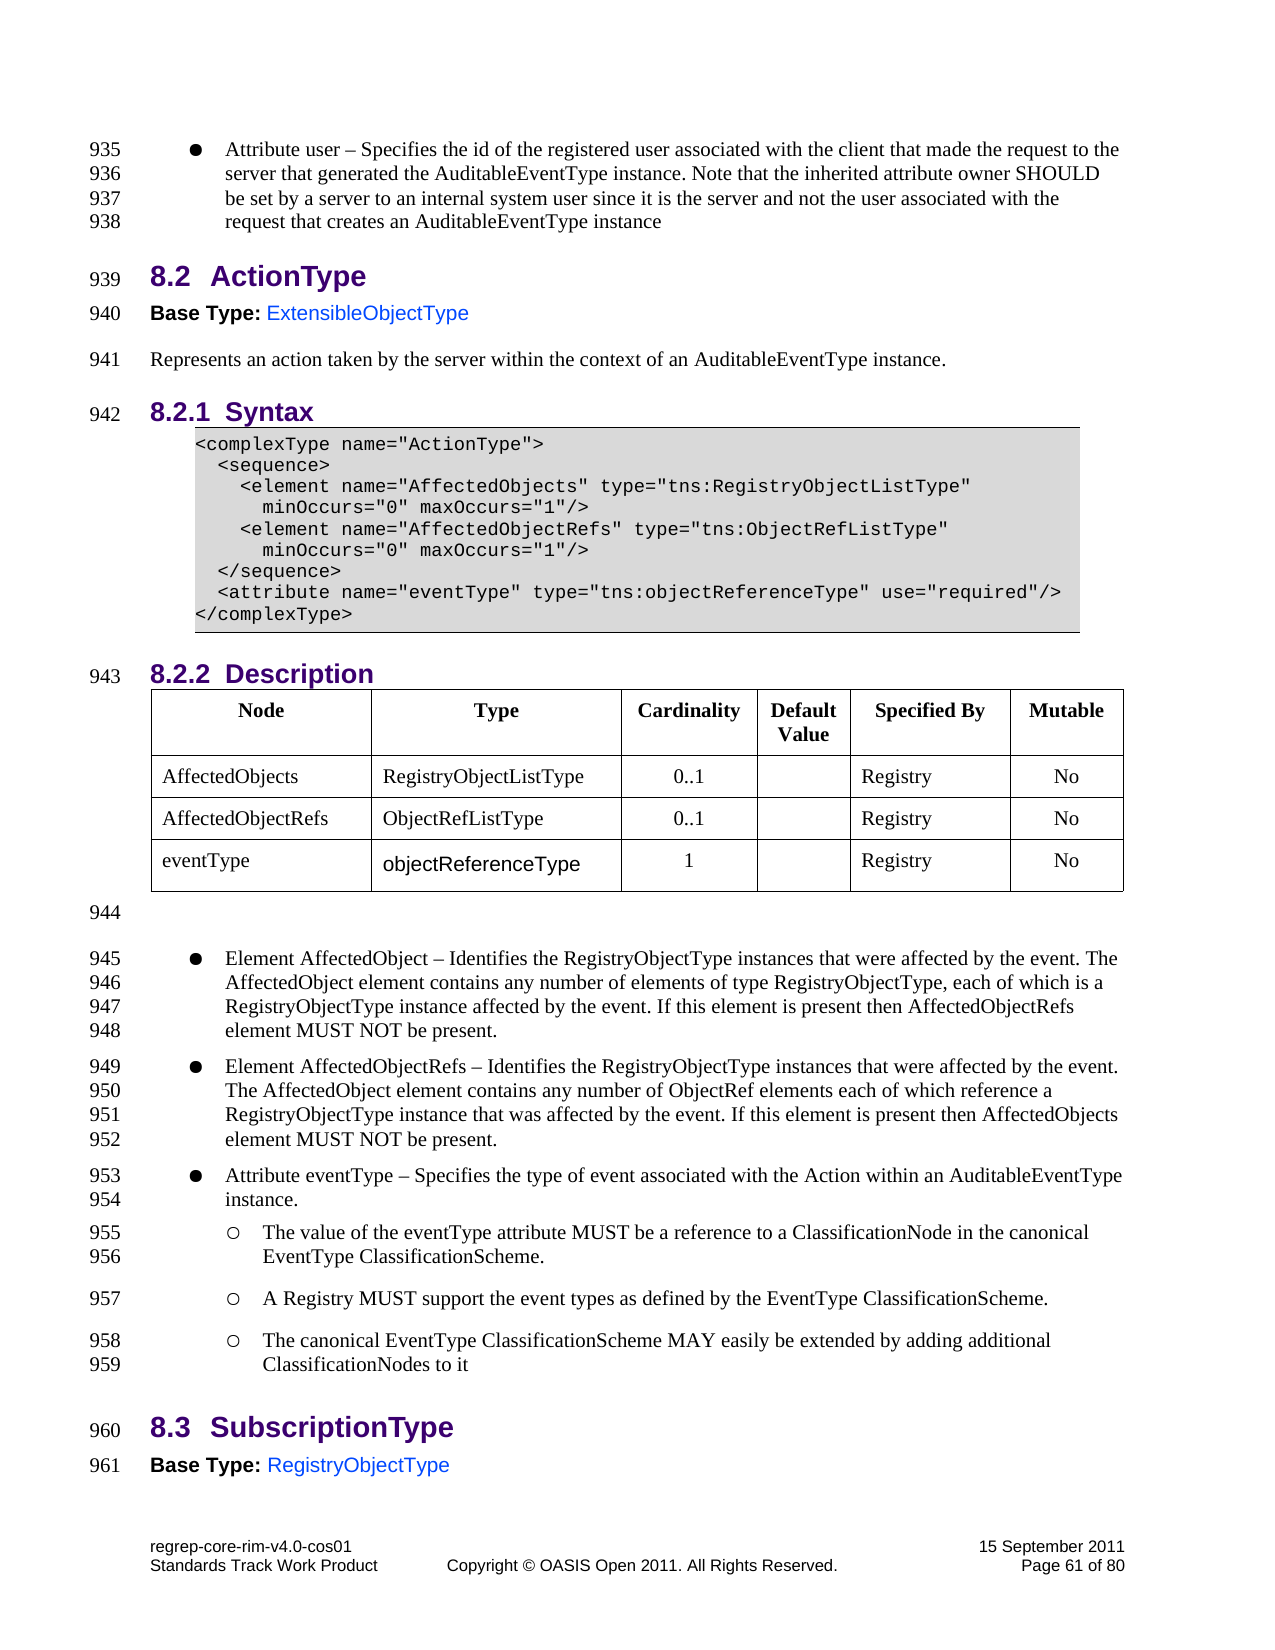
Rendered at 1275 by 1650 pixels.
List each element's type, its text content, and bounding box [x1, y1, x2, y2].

text Base Type: ExtensibleObjectType [150, 301, 1125, 325]
table_cell eventType [152, 840, 371, 891]
table_cell [758, 756, 850, 797]
table_cell ObjectRefListType [372, 798, 621, 839]
table_cell AffectedObjects [152, 756, 371, 797]
table_header Mutable [1011, 690, 1123, 755]
table_cell objectReferenceType [372, 840, 621, 891]
text </complexType> [195, 597, 1080, 632]
table_cell Registry [851, 756, 1010, 797]
table_cell [758, 840, 850, 891]
list The canonical EventType ClassificationScheme MAY easily be extended by adding additional ClassificationNodes to it [225, 1328, 1125, 1376]
subtitle SubscriptionType [150, 1410, 1125, 1444]
list The value of the eventType attribute MUST be a reference to a ClassificationNode in the canonical EventType ClassificationScheme. [225, 1220, 1125, 1268]
table_header Default Value [758, 690, 850, 755]
table_cell [758, 798, 850, 839]
table_cell AffectedObjectRefs [152, 798, 371, 839]
text <element name="AffectedObjects" type="tns:RegistryObjectListType" [195, 469, 1080, 491]
table_header Cardinality [622, 690, 757, 755]
list Element AffectedObject – Identifies the RegistryObjectType instances that were affected by the event. The AffectedObject element contains any number of elements of type RegistryObjectType, each of which is a RegistryObjectType instance affected by the event. If this element is present then AffectedObjectRefs element MUST NOT be present. [187, 946, 1125, 1042]
table_header Specified By [851, 690, 1010, 755]
text <complexType name="ActionType"> [195, 428, 1080, 448]
table_cell No [1011, 840, 1123, 891]
subtitle ActionType [150, 258, 1125, 292]
list Attribute user – Specifies the id of the registered user associated with the client that made the request to the server that generated the AuditableEventType instance. Note that the inherited attribute owner SHOULD be set by a server to an internal system user since it is the server and not the user associated with the request that creates an AuditableEventType instance [187, 137, 1125, 233]
table_cell 1 [622, 840, 757, 891]
subtitle Description [150, 658, 1125, 689]
list A Registry MUST support the event types as defined by the EventType ClassificationScheme. [225, 1286, 1125, 1310]
text </sequence> [195, 554, 1080, 576]
table_cell Registry [851, 798, 1010, 839]
text <element name="AffectedObjectRefs" type="tns:ObjectRefListType" [195, 512, 1080, 533]
table_cell RegistryObjectListType [372, 756, 621, 797]
text <attribute name="eventType" type="tns:objectReferenceType" use="required"/> [195, 576, 1080, 597]
text Base Type: RegistryObjectType [150, 1453, 1125, 1477]
list Attribute eventType – Specifies the type of event associated with the Action within an AuditableEventType instance. [187, 1163, 1125, 1211]
table_cell 0..1 [622, 798, 757, 839]
table_header Node [152, 690, 371, 755]
text minOccurs="0" maxOccurs="1"/> [195, 491, 1080, 512]
table_header Type [372, 690, 621, 755]
table_cell 0..1 [622, 756, 757, 797]
text <sequence> [195, 448, 1080, 469]
subtitle Syntax [150, 396, 1125, 427]
table_cell Registry [851, 840, 1010, 891]
text minOccurs="0" maxOccurs="1"/> [195, 533, 1080, 554]
table_cell No [1011, 798, 1123, 839]
table_cell No [1011, 756, 1123, 797]
text Represents an action taken by the server within the context of an AuditableEventType instance. [150, 347, 1125, 371]
list Element AffectedObjectRefs – Identifies the RegistryObjectType instances that were affected by the event. The AffectedObject element contains any number of ObjectRef elements each of which reference a RegistryObjectType instance that was affected by the event. If this element is present then AffectedObjects element MUST NOT be present. [187, 1054, 1125, 1151]
